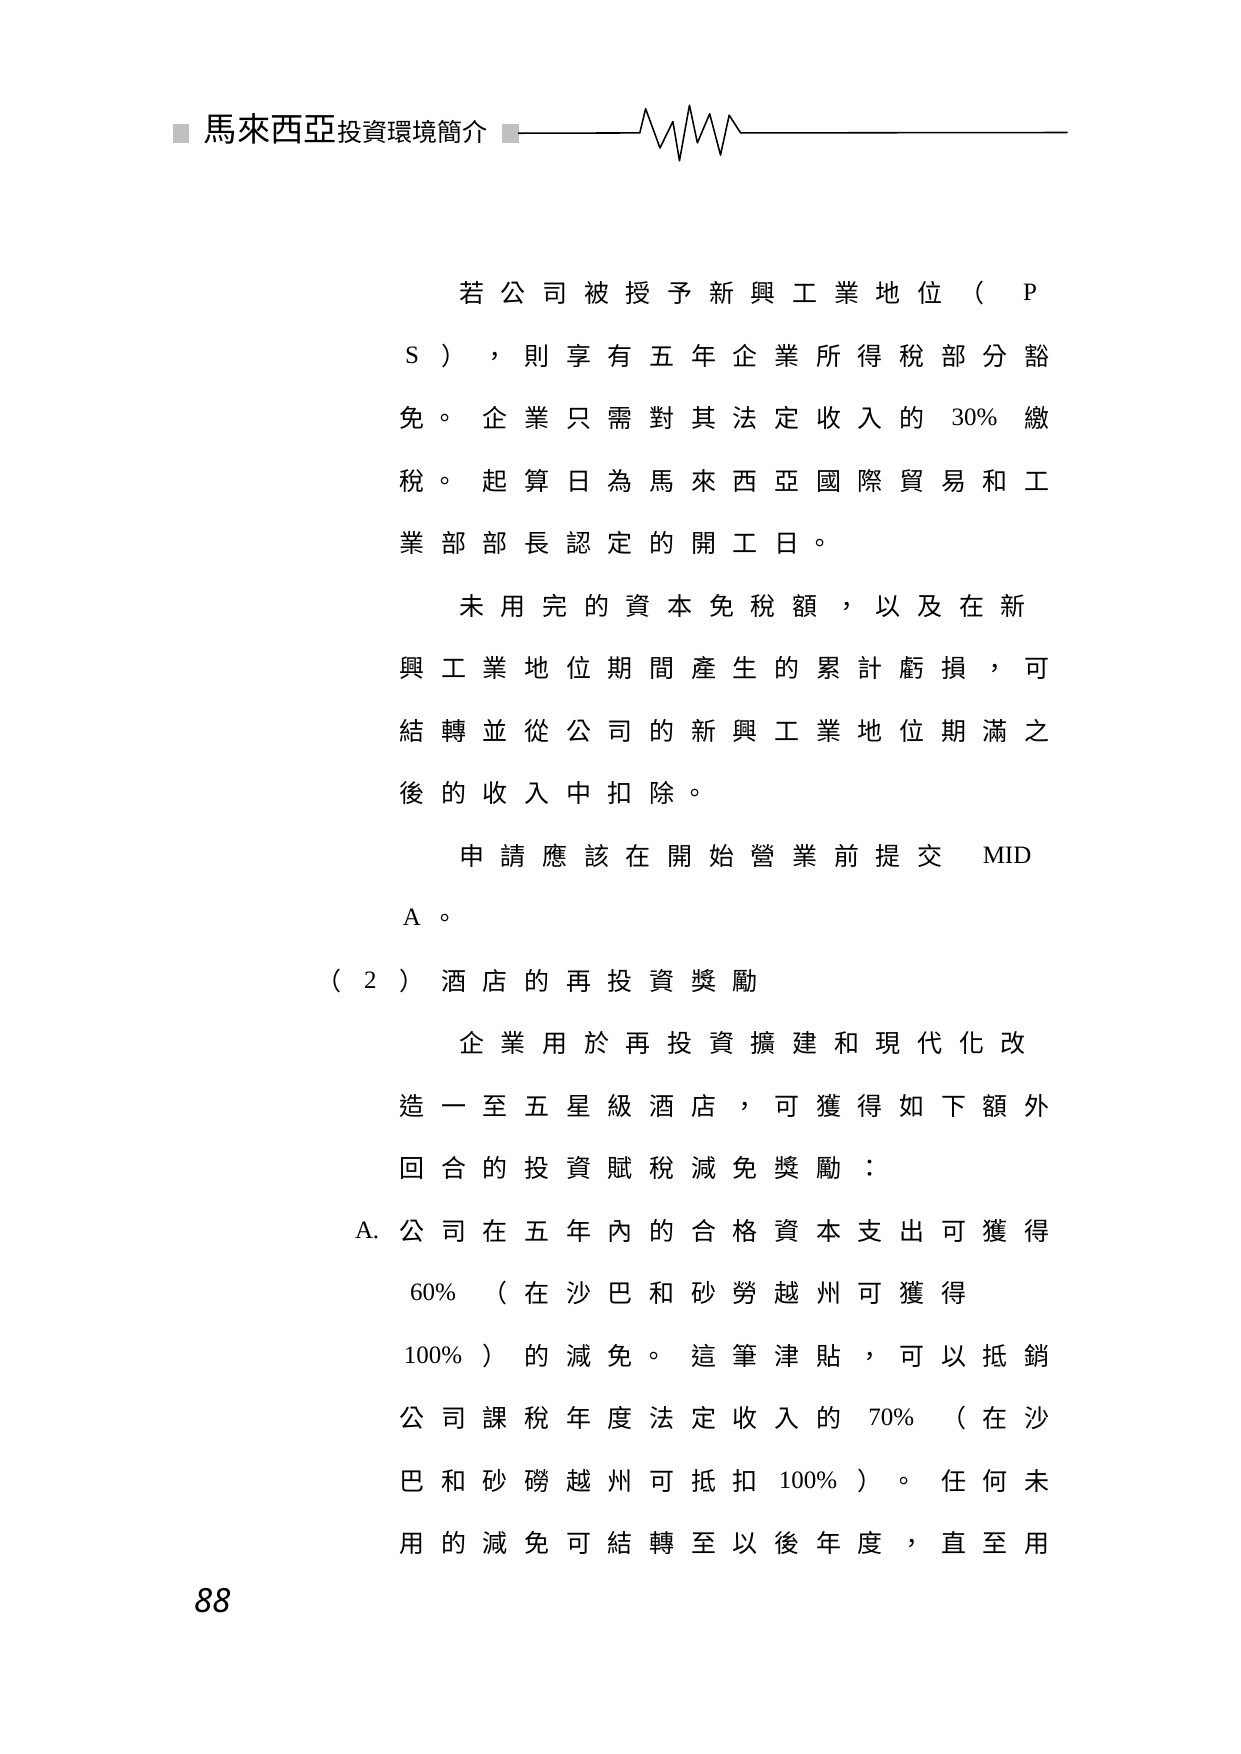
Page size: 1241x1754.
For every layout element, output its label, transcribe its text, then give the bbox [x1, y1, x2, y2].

text （2）酒店的再投資獎勵 [306, 938, 1058, 1000]
text 若公司被授予新興工業地位（PS），則享有五年企業所得稅部分豁免。企業只需對其法定收入的30%繳稅。起算日為馬來西亞國際貿易和工業部部長認定的開工日。 [306, 250, 1058, 563]
text 未用完的資本免稅額，以及在新興工業地位期間產生的累計虧損，可結轉並從公司的新興工業地位期滿之後的收入中扣除。 [306, 563, 1058, 813]
text 申請應該在開始營業前提交MIDA。 [306, 813, 1058, 938]
text A. 公司在五年內的合格資本支出可獲得60%（在沙巴和砂勞越州可獲得100%）的減免。這筆津貼，可以抵銷公司課稅年度法定收入的70%（在沙巴和砂磱越州可抵扣100%）。任何未用的減免可結轉至以後年度，直至用 [330, 1188, 1058, 1563]
text 企業用於再投資擴建和現代化改造一至五星級酒店，可獲得如下額外回合的投資賦稅減免獎勵： [306, 1000, 1058, 1188]
